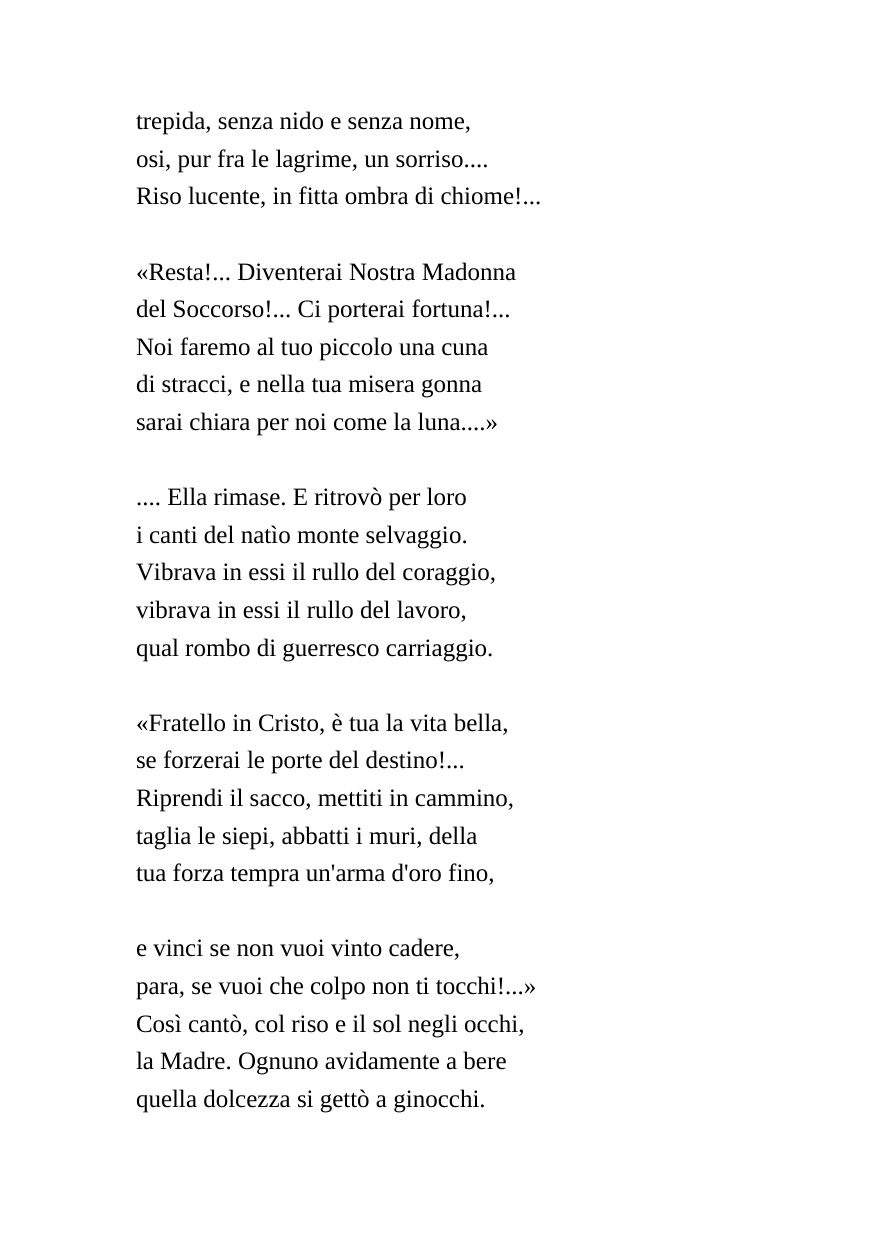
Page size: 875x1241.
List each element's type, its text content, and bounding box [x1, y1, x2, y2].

text taglia le siepi, abbatti i muri, della [106, 821, 768, 849]
text osi, pur fra le lagrime, un sorriso.... [106, 144, 768, 173]
text Vibrava in essi il rullo del coraggio, [106, 557, 768, 586]
text qual rombo di guerresco carriaggio. [106, 633, 768, 661]
text del Soccorso!... Ci porterai fortuna!... [106, 294, 768, 323]
text tua forza tempra un'arma d'oro fino, [106, 858, 768, 887]
text trepida, senza nido e senza nome, [106, 106, 768, 135]
text .... Ella rimase. E ritrovò per loro [106, 482, 768, 511]
text Così cantò, col riso e il sol negli occhi, [106, 1009, 768, 1037]
text se forzerai le porte del destino!... [106, 746, 768, 774]
text Riprendi il sacco, mettiti in cammino, [106, 783, 768, 812]
text para, se vuoi che colpo non ti tocchi!...» [106, 971, 768, 1000]
text Riso lucente, in fitta ombra di chiome!... [106, 181, 768, 210]
text quella dolcezza si gettò a ginocchi. [106, 1084, 768, 1113]
text sarai chiara per noi come la luna....» [106, 407, 768, 436]
text Noi faremo al tuo piccolo una cuna [106, 332, 768, 361]
text «Resta!... Diventerai Nostra Madonna [106, 257, 768, 285]
text vibrava in essi il rullo del lavoro, [106, 595, 768, 624]
text e vinci se non vuoi vinto cadere, [106, 933, 768, 962]
text la Madre. Ognuno avidamente a bere [106, 1046, 768, 1075]
text i canti del natìo monte selvaggio. [106, 520, 768, 549]
text di stracci, e nella tua misera gonna [106, 369, 768, 398]
text «Fratello in Cristo, è tua la vita bella, [106, 708, 768, 737]
